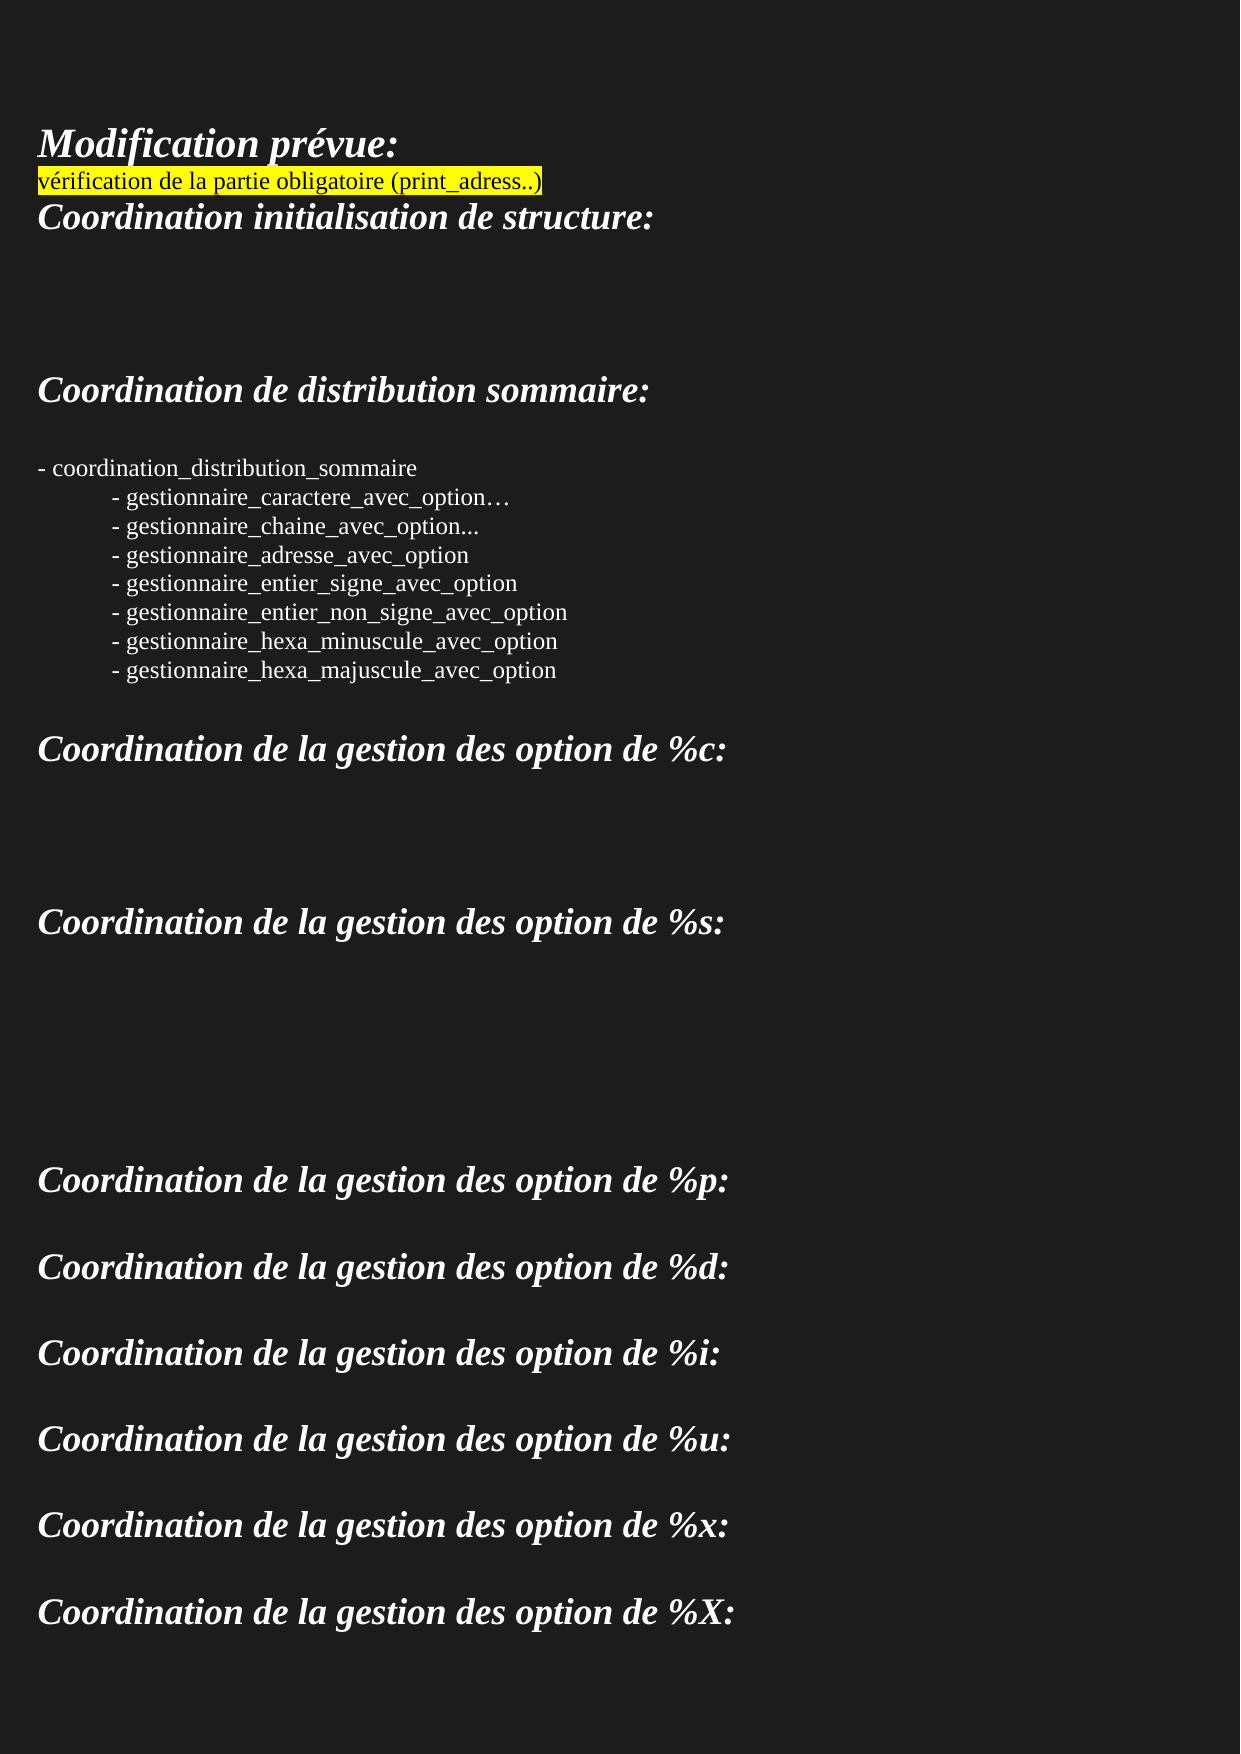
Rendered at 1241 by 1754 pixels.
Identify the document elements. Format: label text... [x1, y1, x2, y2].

text Coordination initialisation de structure: [37, 195, 1212, 238]
text - gestionnaire_chaine_avec_option... [37, 511, 1212, 540]
text - gestionnaire_entier_signe_avec_option [37, 568, 1212, 597]
text Coordination de la gestion des option de %x: [37, 1503, 1212, 1546]
text Coordination de la gestion des option de %s: [37, 899, 1212, 942]
text vérification de la partie obligatoire (print_adress..) [37, 166, 1212, 195]
text Coordination de la gestion des option de %X: [37, 1589, 1212, 1632]
text Coordination de la gestion des option de %u: [37, 1417, 1212, 1460]
text Coordination de distribution sommaire: [37, 367, 1212, 410]
text - gestionnaire_hexa_minuscule_avec_option [37, 626, 1212, 655]
text Coordination de la gestion des option de %p: [37, 1158, 1212, 1201]
text - gestionnaire_entier_non_signe_avec_option [37, 597, 1212, 626]
text - gestionnaire_caractere_avec_option… [37, 482, 1212, 511]
text Coordination de la gestion des option de %i: [37, 1330, 1212, 1373]
text - coordination_distribution_sommaire [37, 453, 1212, 482]
text Coordination de la gestion des option de %d: [37, 1244, 1212, 1287]
text - gestionnaire_hexa_majuscule_avec_option [37, 655, 1212, 683]
text Modification prévue: [37, 118, 1212, 166]
text - gestionnaire_adresse_avec_option [37, 540, 1212, 568]
text Coordination de la gestion des option de %c: [37, 727, 1212, 770]
